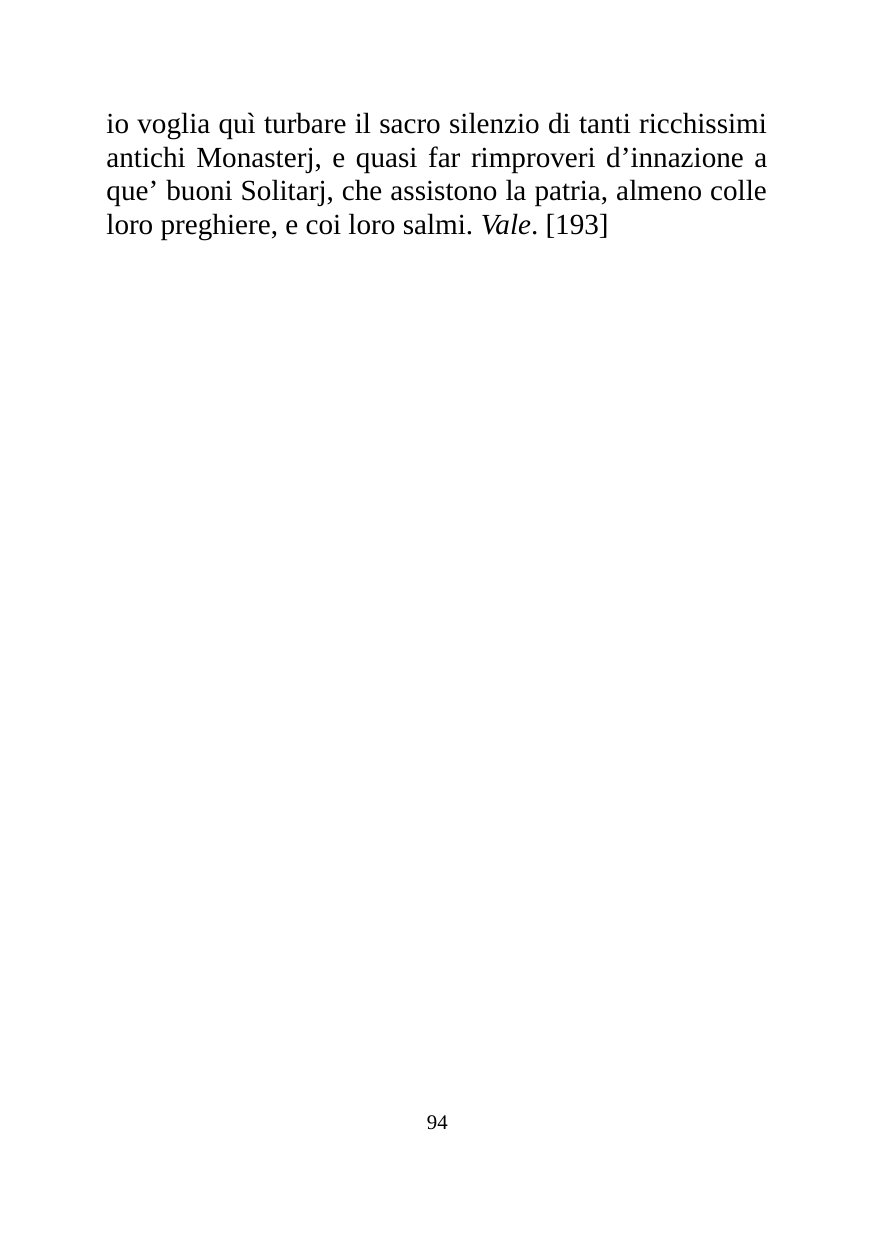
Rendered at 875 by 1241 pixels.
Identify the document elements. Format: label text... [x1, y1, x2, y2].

text io voglia quì turbare il sacro silenzio di tanti ricchissimi antichi Monasterj, e quasi far rimproveri dʼinnazione a queʼ buoni Solitarj, che assistono la patria, almeno colle loro preghiere, e coi loro salmi. Vale. [193] [106, 106, 768, 240]
